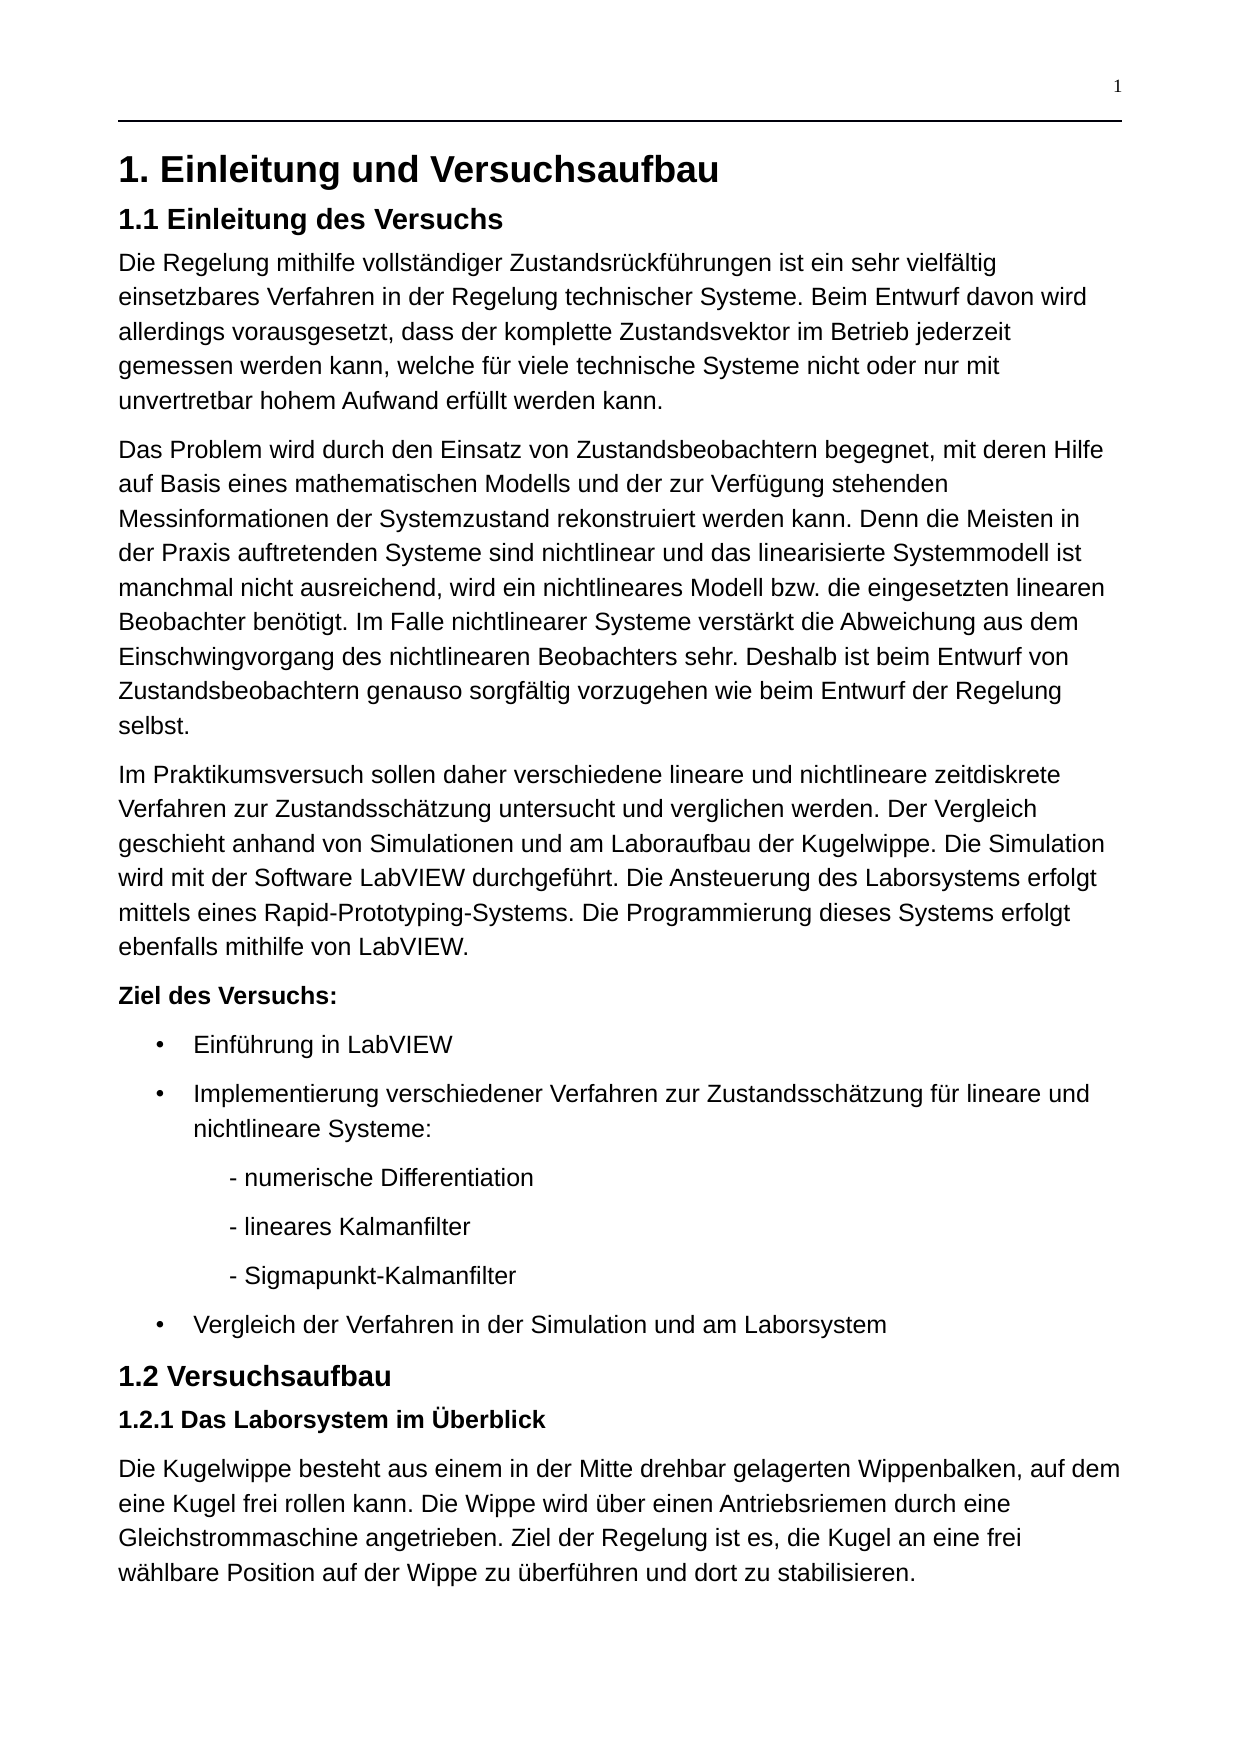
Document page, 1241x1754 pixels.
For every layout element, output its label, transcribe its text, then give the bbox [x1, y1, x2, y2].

text Im Praktikumsversuch sollen daher verschiedene lineare und nichtlineare zeitdiskrete Verfahren zur Zustandsschätzung untersucht und verglichen werden. Der Vergleich geschieht anhand von Simulationen und am Laboraufbau der Kugelwippe. Die Simulation wird mit der Software LabVIEW durchgeführt. Die Ansteuerung des Laborsystems erfolgt mittels eines Rapid-Prototyping-Systems. Die Programmierung dieses Systems erfolgt ebenfalls mithilfe von LabVIEW. [118, 760, 1122, 961]
text Die Regelung mithilfe vollständiger Zustandsrückführungen ist ein sehr vielfältig einsetzbares Verfahren in der Regelung technischer Systeme. Beim Entwurf davon wird allerdings vorausgesetzt, dass der komplette Zustandsvektor im Betrieb jederzeit gemessen werden kann, welche für viele technische Systeme nicht oder nur mit unvertretbar hohem Aufwand erfüllt werden kann. [118, 248, 1122, 414]
title 1.1 Einleitung des Versuchs [118, 202, 1122, 236]
list Einführung in LabVIEW [156, 1030, 1122, 1059]
title 1.2 Versuchsaufbau [118, 1359, 1122, 1393]
text Ziel des Versuchs: [118, 981, 1122, 1010]
text Das Problem wird durch den Einsatz von Zustandsbeobachtern begegnet, mit deren Hilfe auf Basis eines mathematischen Modells und der zur Verfügung stehenden Messinformationen der Systemzustand rekonstruiert werden kann. Denn die Meisten in der Praxis auftretenden Systeme sind nichtlinear und das linearisierte Systemmodell ist manchmal nicht ausreichend, wird ein nichtlineares Modell bzw. die eingesetzten linearen Beobachter benötigt. Im Falle nichtlinearer Systeme verstärkt die Abweichung aus dem Einschwingvorgang des nichtlinearen Beobachters sehr. Deshalb ist beim Entwurf von Zustandsbeobachtern genauso sorgfältig vorzugehen wie beim Entwurf der Regelung selbst. [118, 435, 1122, 739]
text - Sigmapunkt-Kalmanfilter [118, 1261, 1122, 1290]
title 1. Einleitung und Versuchsaufbau [118, 147, 1122, 190]
text - lineares Kalmanfilter [118, 1212, 1122, 1241]
text - numerische Differentiation [118, 1163, 1122, 1192]
list Vergleich der Verfahren in der Simulation und am Laborsystem [156, 1310, 1122, 1339]
list Implementierung verschiedener Verfahren zur Zustandsschätzung für lineare und nichtlineare Systeme: [156, 1079, 1122, 1143]
text Die Kugelwippe besteht aus einem in der Mitte drehbar gelagerten Wippenbalken, auf dem eine Kugel frei rollen kann. Die Wippe wird über einen Antriebsriemen durch eine Gleichstrommaschine angetrieben. Ziel der Regelung ist es, die Kugel an eine frei wählbare Position auf der Wippe zu überführen und dort zu stabilisieren. [118, 1454, 1122, 1586]
text 1.2.1 Das Laborsystem im Überblick [118, 1405, 1122, 1434]
